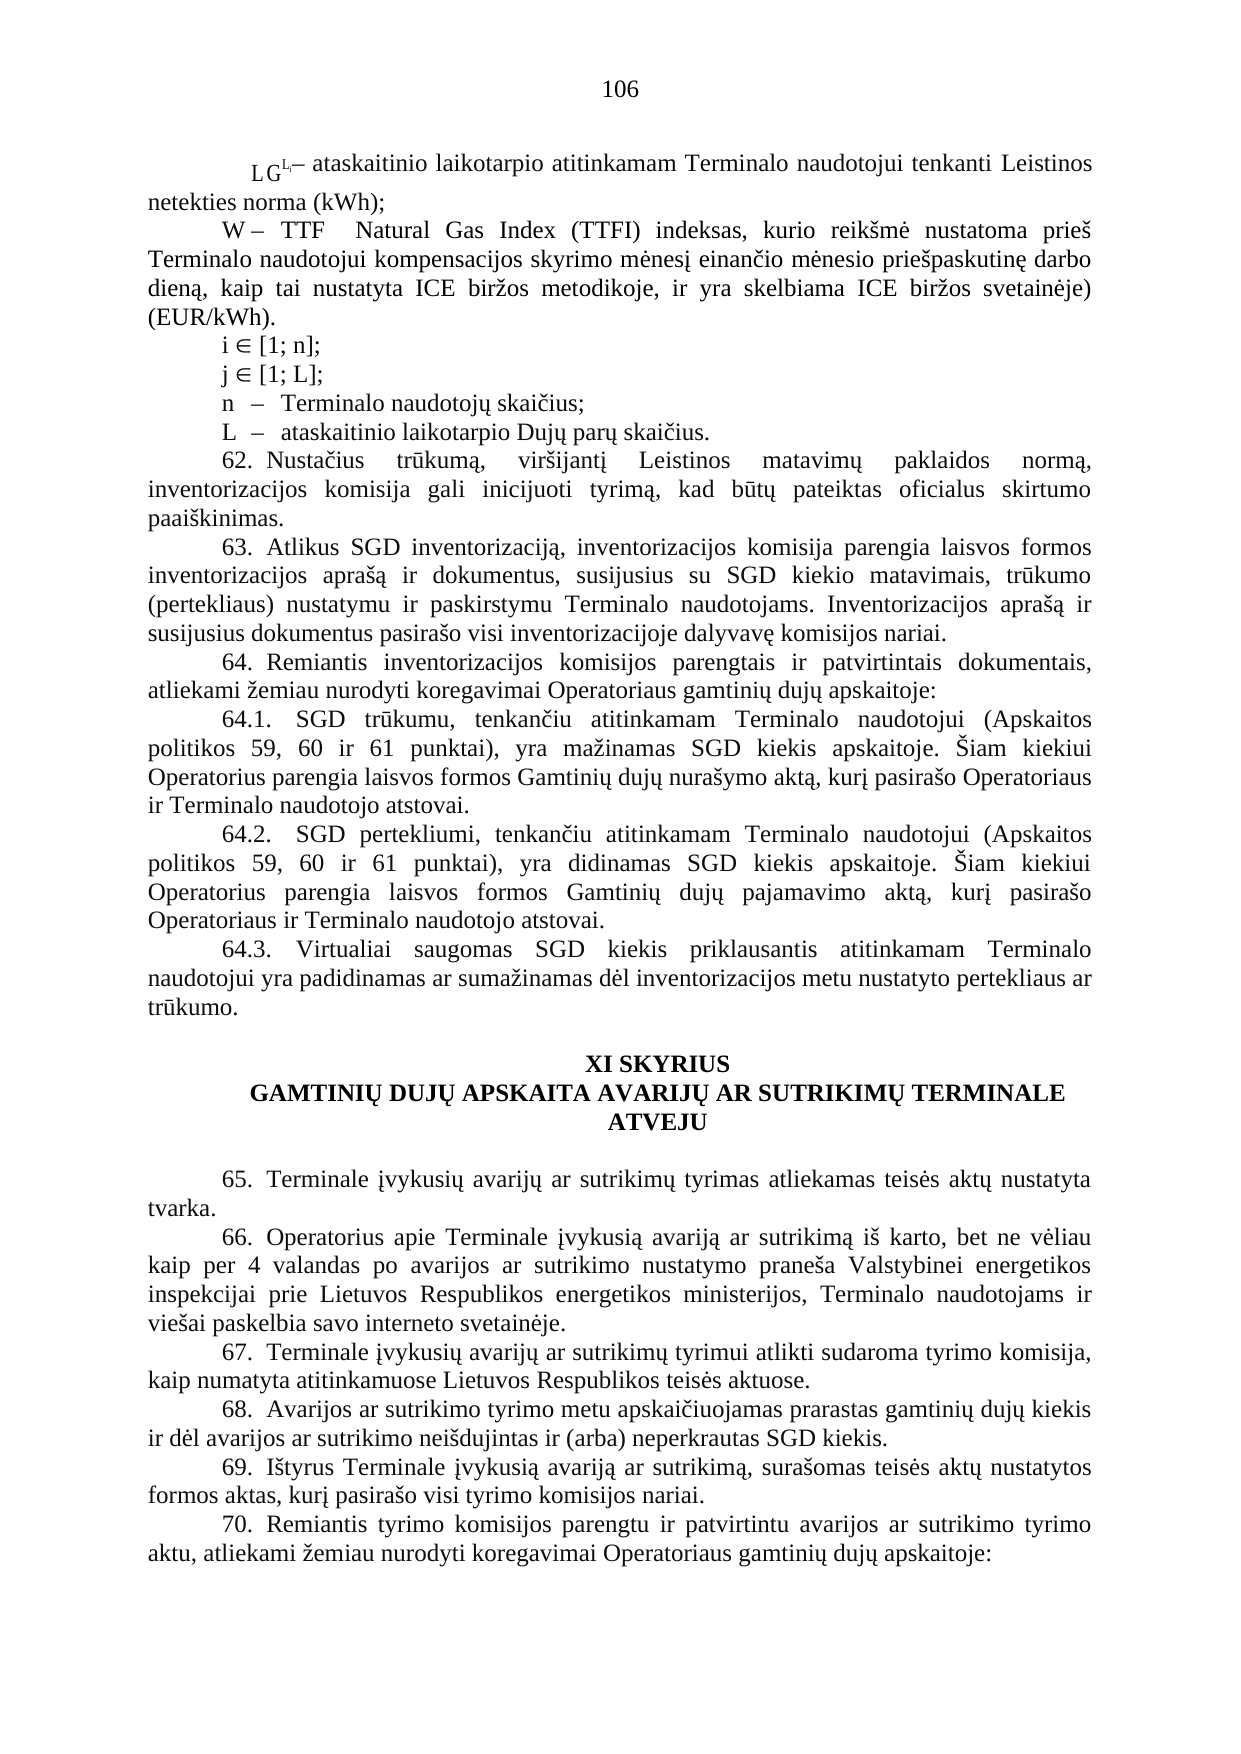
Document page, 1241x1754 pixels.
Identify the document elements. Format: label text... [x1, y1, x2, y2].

text 64.2. SGD pertekliumi, tenkančiu atitinkamam Terminalo naudotojui (Apskaitos politikos 59, 60 ir 61 punktai), yra didinamas SGD kiekis apskaitoje. Šiam kiekiui Operatorius parengia laisvos formos Gamtinių dujų pajamavimo aktą, kurį pasirašo Operatoriaus ir Terminalo naudotojo atstovai. [148, 819, 1092, 934]
text 70. Remiantis tyrimo komisijos parengtu ir patvirtintu avarijos ar sutrikimo tyrimo aktu, atliekami žemiau nurodyti koregavimai Operatoriaus gamtinių dujų apskaitoje: [148, 1509, 1092, 1567]
text L – ataskaitinio laikotarpio Dujų parų skaičius. [148, 417, 1092, 445]
text 63. Atlikus SGD inventorizaciją, inventorizacijos komisija parengia laisvos formos inventorizacijos aprašą ir dokumentus, susijusius su SGD kiekio matavimais, trūkumo (pertekliaus) nustatymu ir paskirstymu Terminalo naudotojams. Inventorizacijos aprašą ir susijusius dokumentus pasirašo visi inventorizacijoje dalyvavę komisijos nariai. [148, 532, 1092, 647]
text GAMTINIŲ DUJŲ APSKAITA AVARIJŲ AR SUTRIKIMŲ TERMINALE ATVEJU [223, 1078, 1092, 1135]
text 67. Terminale įvykusių avarijų ar sutrikimų tyrimui atlikti sudaroma tyrimo komisija, kaip numatyta atitinkamuose Lietuvos Respublikos teisės aktuose. [148, 1337, 1092, 1394]
text i  [1; n]; [148, 330, 1092, 359]
text n – Terminalo naudotojų skaičius; [148, 388, 1092, 417]
text W – TTF Natural Gas Index (TTFI) indeksas, kurio reikšmė nustatoma prieš Terminalo naudotojui kompensacijos skyrimo mėnesį einančio mėnesio priešpaskutinę darbo dieną, kaip tai nustatyta ICE biržos metodikoje, ir yra skelbiama ICE biržos svetainėje) (EUR/kWh). [148, 215, 1092, 330]
text 66. Operatorius apie Terminale įvykusią avariją ar sutrikimą iš karto, bet ne vėliau kaip per 4 valandas po avarijos ar sutrikimo nustatymo praneša Valstybinei energetikos inspekcijai prie Lietuvos Respublikos energetikos ministerijos, Terminalo naudotojams ir viešai paskelbia savo interneto svetainėje. [148, 1222, 1092, 1337]
text – ataskaitinio laikotarpio atitinkamam Terminalo naudotojui tenkanti Leistinos netekties norma (kWh); [148, 148, 1092, 215]
text 64. Remiantis inventorizacijos komisijos parengtais ir patvirtintais dokumentais, atliekami žemiau nurodyti koregavimai Operatoriaus gamtinių dujų apskaitoje: [148, 647, 1092, 704]
text 64.1. SGD trūkumu, tenkančiu atitinkamam Terminalo naudotojui (Apskaitos politikos 59, 60 ir 61 punktai), yra mažinamas SGD kiekis apskaitoje. Šiam kiekiui Operatorius parengia laisvos formos Gamtinių dujų nurašymo aktą, kurį pasirašo Operatoriaus ir Terminalo naudotojo atstovai. [148, 704, 1092, 819]
text j  [1; L]; [148, 359, 1092, 388]
text 62. Nustačius trūkumą, viršijantį Leistinos matavimų paklaidos normą, inventorizacijos komisija gali inicijuoti tyrimą, kad būtų pateiktas oficialus skirtumo paaiškinimas. [148, 445, 1092, 532]
text 65. Terminale įvykusių avarijų ar sutrikimų tyrimas atliekamas teisės aktų nustatyta tvarka. [148, 1164, 1092, 1222]
text 68. Avarijos ar sutrikimo tyrimo metu apskaičiuojamas prarastas gamtinių dujų kiekis ir dėl avarijos ar sutrikimo neišdujintas ir (arba) neperkrautas SGD kiekis. [148, 1394, 1092, 1452]
text 64.3. Virtualiai saugomas SGD kiekis priklausantis atitinkamam Terminalo naudotojui yra padidinamas ar sumažinamas dėl inventorizacijos metu nustatyto pertekliaus ar trūkumo. [148, 934, 1092, 1020]
text XI SKYRIUS [223, 1049, 1092, 1078]
text 69. Ištyrus Terminale įvykusią avariją ar sutrikimą, surašomas teisės aktų nustatytos formos aktas, kurį pasirašo visi tyrimo komisijos nariai. [148, 1452, 1092, 1509]
